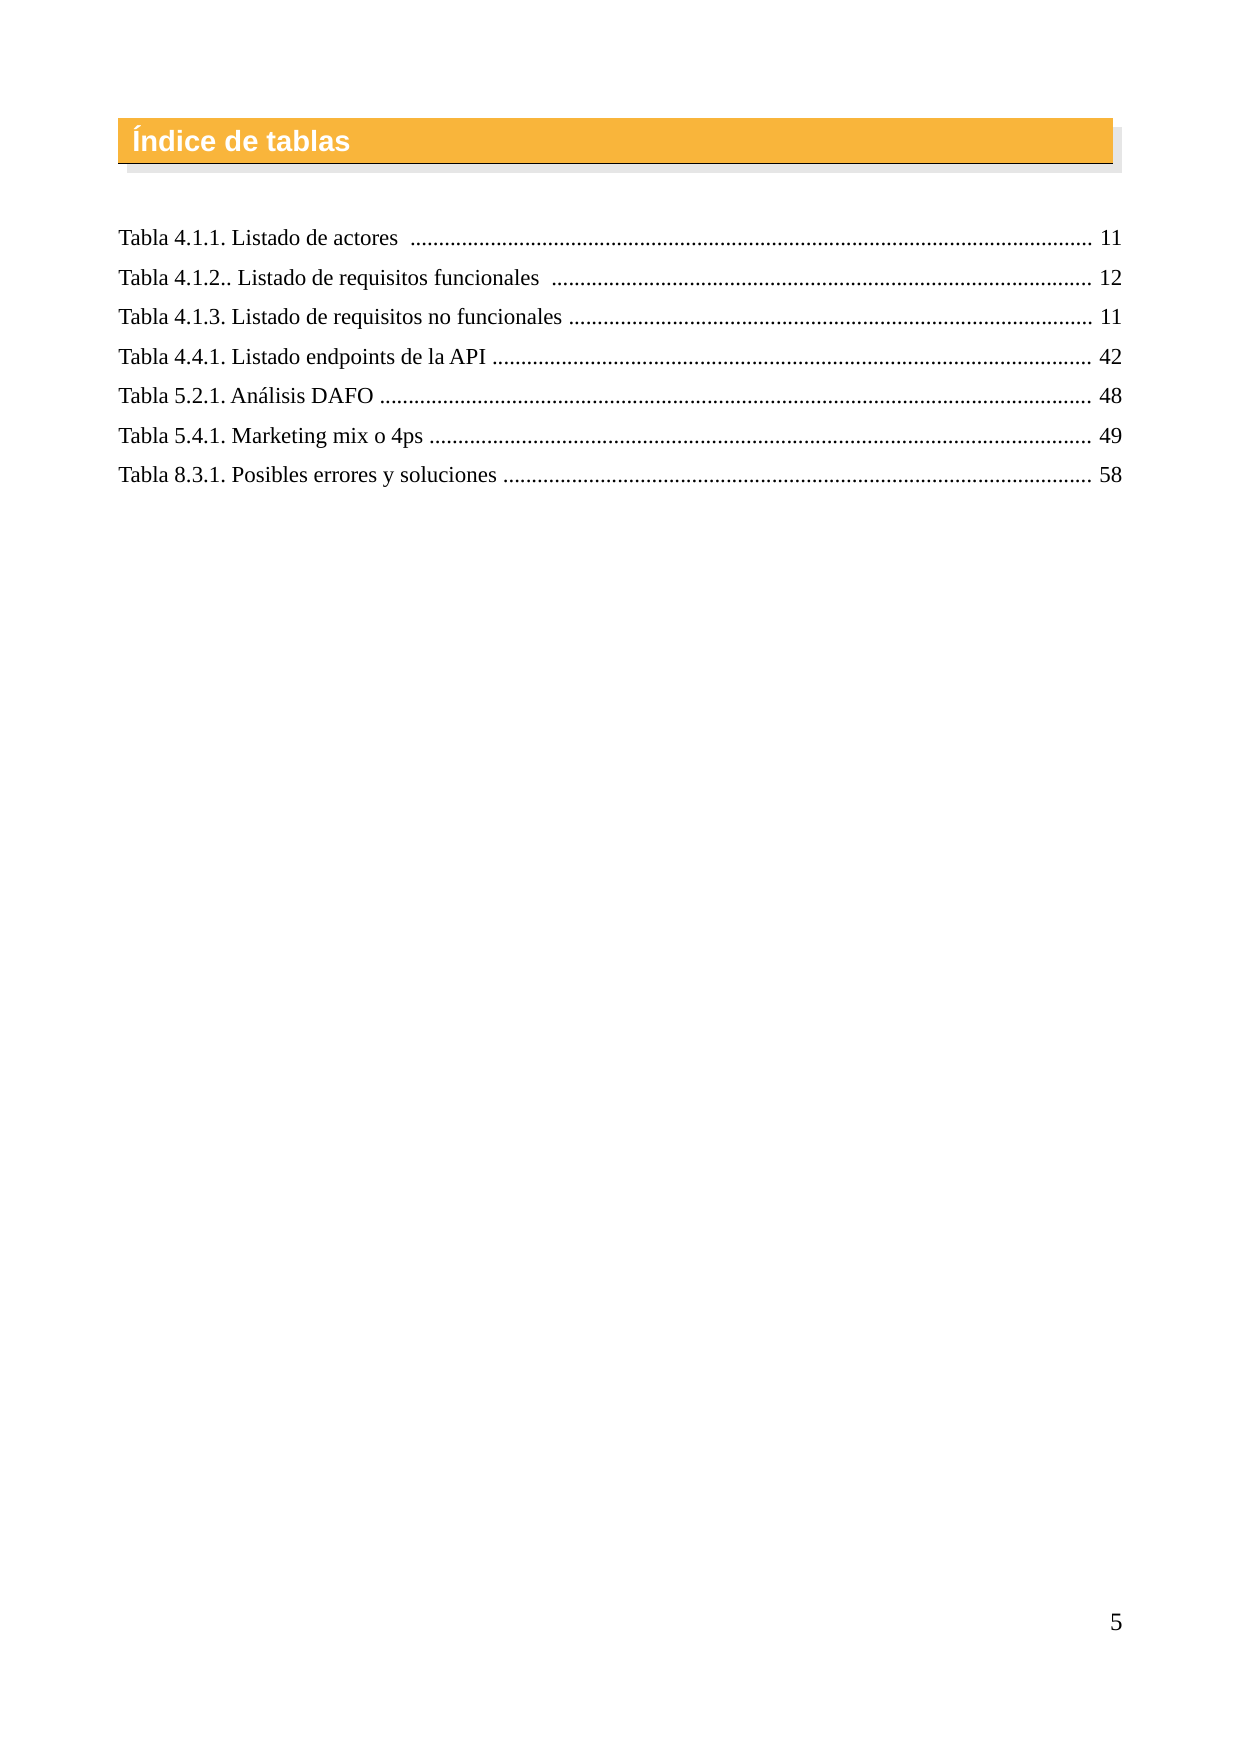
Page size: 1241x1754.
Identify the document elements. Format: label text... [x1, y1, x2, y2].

text Tabla 4.1.2.. Listado de requisitos funcionales 12 [118, 264, 1122, 290]
text Tabla 5.2.1. Análisis DAFO 48 [118, 382, 1122, 408]
text Tabla 4.4.1. Listado endpoints de la API 42 [118, 343, 1122, 369]
text Tabla 5.4.1. Marketing mix o 4ps 49 [118, 422, 1122, 448]
text Tabla 4.1.1. Listado de actores 11 [118, 224, 1122, 251]
text Tabla 4.1.3. Listado de requisitos no funcionales 11 [118, 303, 1122, 329]
table_header Índice de tablas [118, 118, 1113, 163]
text Tabla 8.3.1. Posibles errores y soluciones 58 [118, 461, 1122, 487]
